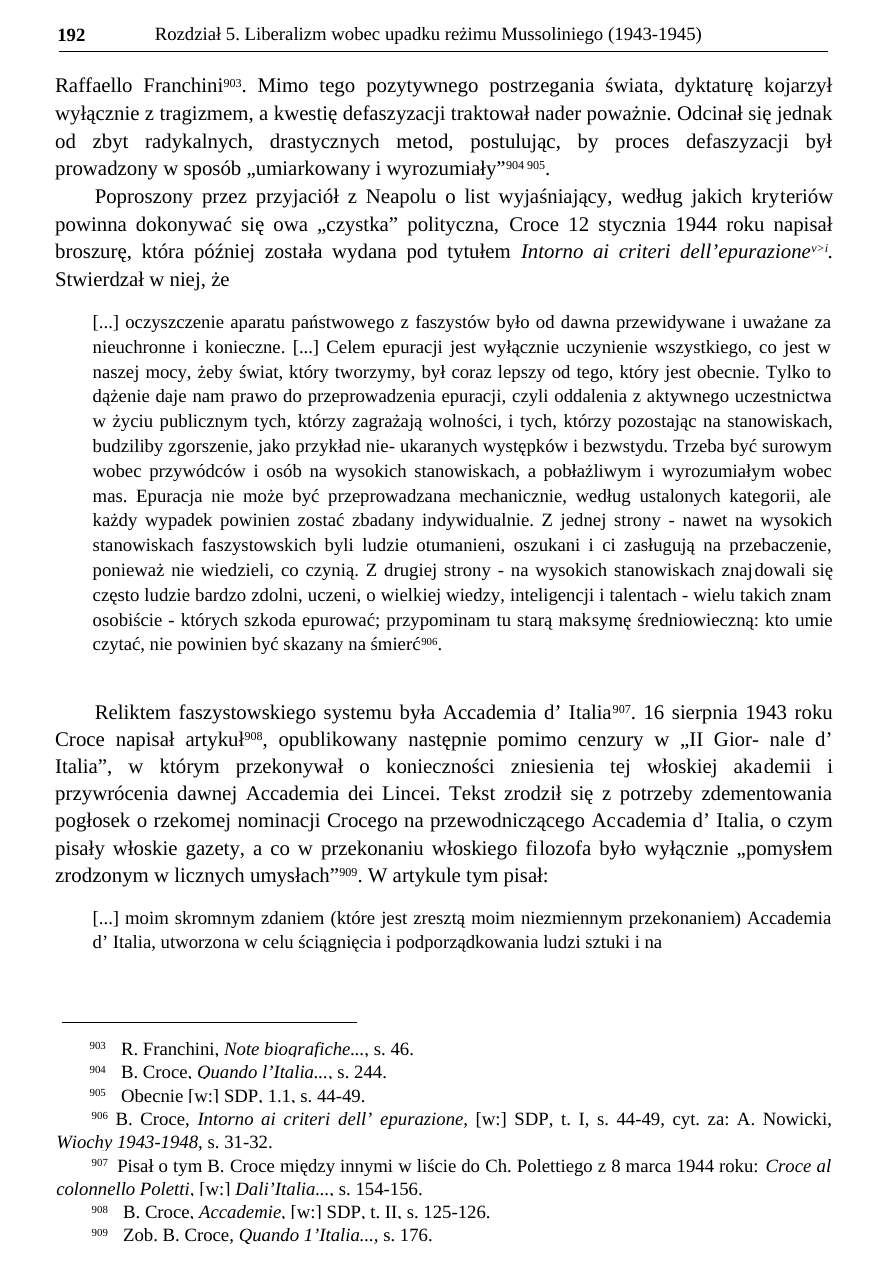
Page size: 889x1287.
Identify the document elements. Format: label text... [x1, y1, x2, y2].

text 908 B. Croce, Accademie, [w:] SDP, t. II, s. 125-126. [56, 1201, 833, 1218]
text Rozdział 5. Liberalizm wobec upadku reżimu Mussoliniego (1943-1945) [154, 23, 729, 44]
text 907 Pisał o tym B. Croce między innymi w liście do Ch. Polettiego z 8 marca 1944 roku: Croce al colonnello Poletti, [w:] Dali’Italia..., s. 154-156. [56, 1154, 833, 1196]
text 905 Obecnie [w:] SDP, 1.1, s. 44-49. [56, 1084, 833, 1102]
text Reliktem faszystowskiego systemu była Accademia d’ Italia907. 16 sierpnia 1943 roku Croce napisał artykuł908, opublikowany następnie pomimo cenzury w „II Gior- nale d’ Italia”, w którym przekonywał o konieczności zniesienia tej włoskiej aka­demii i przywrócenia dawnej Accademia dei Lincei. Tekst zrodził się z potrzeby zdementowania pogłosek o rzekomej nominacji Crocego na przewodniczącego Ac­cademia d’ Italia, o czym pisały włoskie gazety, a co w przekonaniu włoskiego fi­lozofa było wyłącznie „pomysłem zrodzonym w licznych umysłach”909. W artykule tym pisał: [55, 700, 833, 887]
text 906 B. Croce, Intorno ai criteri dell’ epurazione, [w:] SDP, t. I, s. 44-49, cyt. za: A. Nowicki, Wiochy 1943-1948, s. 31-32. [56, 1107, 833, 1151]
text [...] oczyszczenie aparatu państwowego z faszystów było od dawna przewidywane i uważane za nieuchronne i konieczne. [...] Celem epuracji jest wyłącznie uczynienie wszystkiego, co jest w naszej mocy, żeby świat, który tworzymy, był coraz lepszy od tego, który jest obecnie. Tylko to dążenie daje nam prawo do przeprowadzenia epuracji, czyli oddalenia z aktywnego uczestnictwa w życiu publicznym tych, którzy zagrażają wolno­ści, i tych, którzy pozostając na stanowiskach, budziliby zgorszenie, jako przykład nie- ukaranych występków i bezwstydu. Trzeba być surowym wobec przywódców i osób na wysokich stanowiskach, a pobłażliwym i wyrozumiałym wobec mas. Epuracja nie może być przeprowadzana mechanicznie, według ustalonych kategorii, ale każdy wypadek powinien zostać zbadany indywidualnie. Z jednej strony - nawet na wysokich stano­wiskach faszystowskich byli ludzie otumanieni, oszukani i ci zasługują na przebaczenie, ponieważ nie wiedzieli, co czynią. Z drugiej strony - na wysokich stanowiskach znaj­dowali się często ludzie bardzo zdolni, uczeni, o wielkiej wiedzy, inteligencji i talentach - wielu takich znam osobiście - których szkoda epurować; przypominam tu starą mak­symę średniowieczną: kto umie czytać, nie powinien być skazany na śmierć906. [92, 311, 833, 655]
text 903 R. Franchini, Note biografiche..., s. 46. [56, 1037, 833, 1057]
text 909 Zob. B. Croce, Quando 1’Italia..., s. 176. [56, 1224, 833, 1246]
text 904 B. Croce, Quando l’Italia..., s. 244. [56, 1061, 833, 1078]
text [...] moim skromnym zdaniem (które jest zresztą moim niezmiennym przekonaniem) Accademia d’ Italia, utworzona w celu ściągnięcia i podporządkowania ludzi sztuki i na­ [92, 907, 833, 953]
text Poproszony przez przyjaciół z Neapolu o list wyjaśniający, według jakich kry­teriów powinna dokonywać się owa „czystka” polityczna, Croce 12 stycznia 1944 roku napisał broszurę, która później została wydana pod tytułem Intorno ai criteri dell’epurazionev>i. Stwierdzał w niej, że [55, 184, 833, 291]
text Raffaello Franchini903. Mimo tego pozytywnego postrzegania świata, dyktaturę kojarzył wyłącznie z tragizmem, a kwestię defaszyzacji traktował nader poważnie. Odcinał się jednak od zbyt radykalnych, drastycznych metod, postulując, by proces defaszyzacji był prowadzony w sposób „umiarkowany i wyrozumiały”904 905. [55, 73, 833, 180]
text 192 [57, 24, 89, 46]
